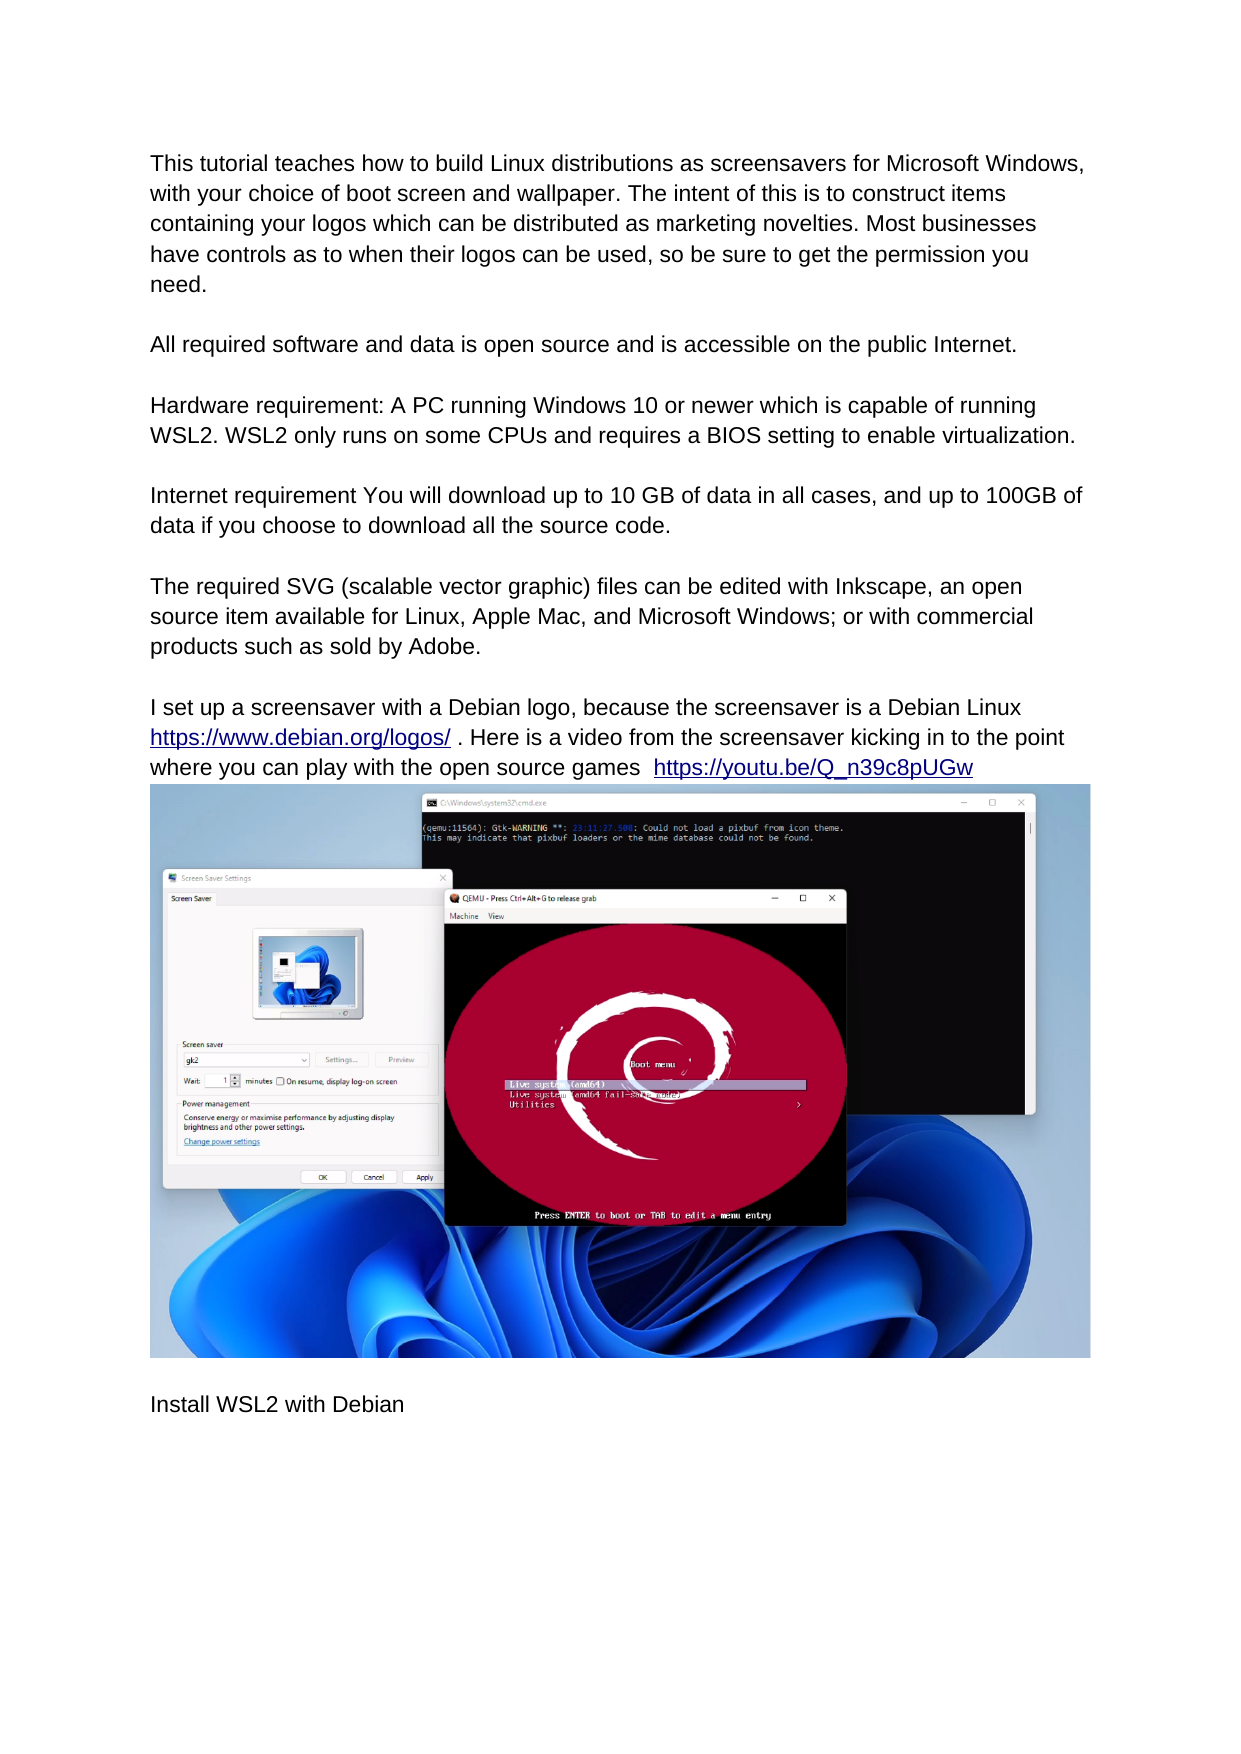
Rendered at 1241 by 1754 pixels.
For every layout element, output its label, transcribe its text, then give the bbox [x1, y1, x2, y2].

text I set up a screensaver with a Debian logo, because the screensaver is a Debian Linux https://www.debian.org/logos/ . Here is a video from the screensaver kicking in to the point where you can play with the open source games https://youtu.be/Q_n39c8pUGw [150, 694, 1091, 781]
text All required software and data is open source and is accessible on the public Internet. [150, 331, 1091, 358]
text Internet requirement You will download up to 10 GB of data in all cases, and up to 100GB of data if you choose to download all the source code. [150, 482, 1091, 539]
text Install WSL2 with Debian [150, 1391, 1091, 1418]
text The required SVG (scalable vector graphic) files can be edited with Inkscape, an open source item available for Linux, Apple Mac, and Microsoft Windows; or with commercial products such as sold by Adobe. [150, 573, 1091, 660]
text Hardware requirement: A PC running Windows 10 or newer which is capable of running WSL2. WSL2 only runs on some CPUs and requires a BIOS setting to enable virtualization. [150, 392, 1091, 448]
text This tutorial teaches how to build Linux distributions as screensavers for Microsoft Windows, with your choice of boot screen and wallpaper. The intent of this is to construct items containing your logos which can be distributed as marketing novelties. Most businesses have controls as to when their logos can be used, so be sure to get the permission you need. [150, 150, 1091, 297]
